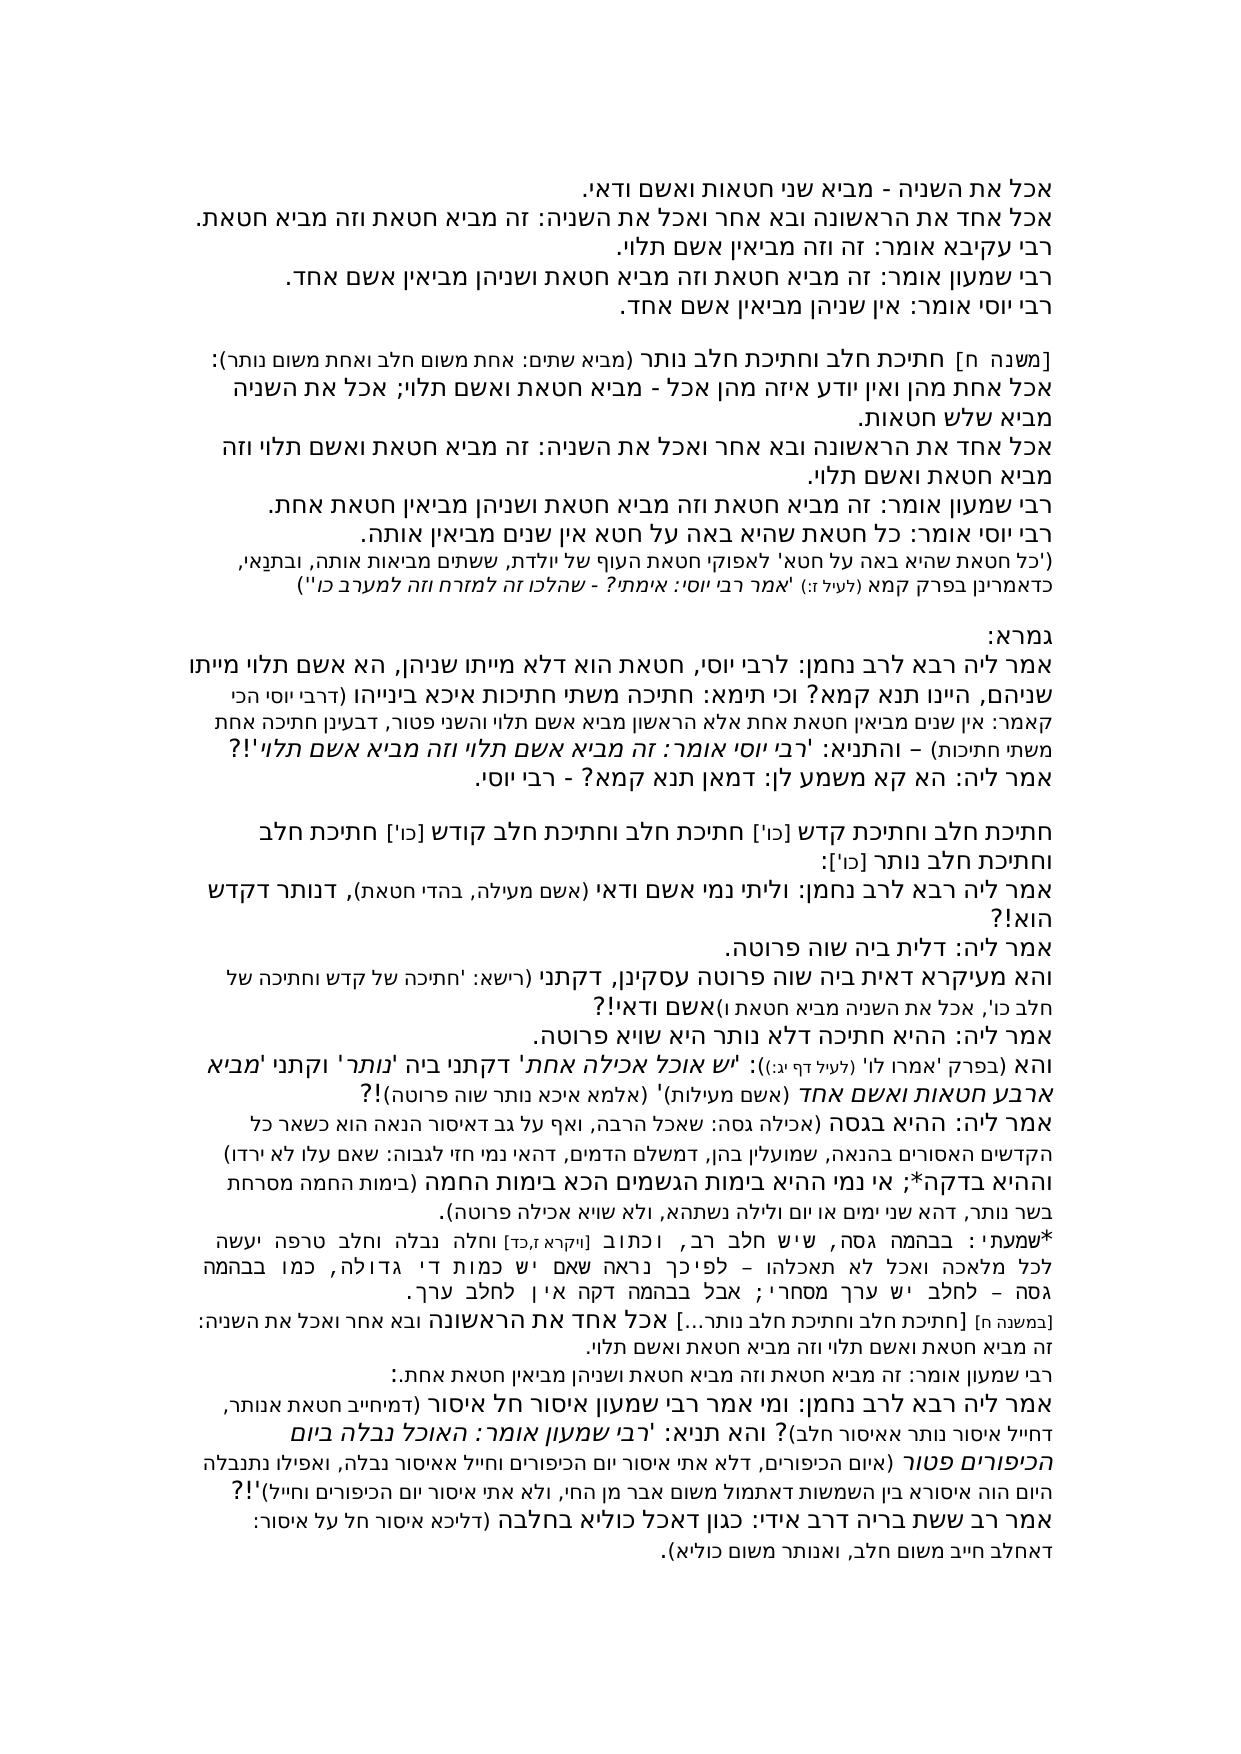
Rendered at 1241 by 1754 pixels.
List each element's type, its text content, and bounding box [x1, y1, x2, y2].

text רבי יוסי אומר: אין שניהן מביאין אשם אחד. [187, 291, 1053, 320]
text רבי שמעון אומר: זה מביא חטאת וזה מביא חטאת ושניהן מביאין אשם אחד. [187, 262, 1053, 291]
text ('כל חטאת שהיא באה על חטא' לאפוקי חטאת העוף של יולדת, ששתים מביאות אותה, ובתנַאי, כדאמרינן בפרק קמא (לעיל ז:) 'אמר רבי יוסי: אימתי? - שהלכו זה למזרח וזה למערב כו'') [187, 549, 1053, 597]
text אמר ליה: דלית ביה שוה פרוטה. [187, 933, 1053, 963]
text גמרא: [187, 622, 1053, 651]
text אמר ליה רבא לרב נחמן: ומי אמר רבי שמעון איסור חל איסור (דמיחייב חטאת אנותר, דחייל איסור נותר אאיסור חלב)? והא תניא: 'רבי שמעון אומר: האוכל נבלה ביום הכיפורים פטור (איום הכיפורים, דלא אתי איסור יום הכיפורים וחייל אאיסור נבלה, ואפילו נתנבלה היום הוה איסורא בין השמשות דאתמול משום אבר מן החי, ולא אתי איסור יום הכיפורים וחייל)'!? [187, 1389, 1053, 1506]
text רבי שמעון אומר: זה מביא חטאת וזה מביא חטאת ושניהן מביאין חטאת אחת.: [187, 1360, 1053, 1389]
text חתיכת חלב וחתיכת קדש [כו'] חתיכת חלב וחתיכת חלב קודש [כו'] חתיכת חלב וחתיכת חלב נותר [כו']: [187, 817, 1053, 875]
text אכל את השניה - מביא שני חטאות ואשם ודאי. [187, 174, 1053, 203]
text אמר ליה: הא קא משמע לן: דמאן תנא קמא? - רבי יוסי. [187, 763, 1053, 793]
text אמר ליה: ההיא בגסה (אכילה גסה: שאכל הרבה, ואף על גב דאיסור הנאה הוא כשאר כל הקדשים האסורים בהנאה, שמועלין בהן, דמשלם הדמים, דהאי נמי חזי לגבוה: שאם עלו לא ירדו) וההיא בדקה*; אי נמי ההיא בימות הגשמים הכא בימות החמה (בימות החמה מסרחת בשר נותר, דהא שני ימים או יום ולילה נשתהא, ולא שויא אכילה פרוטה). [187, 1109, 1053, 1225]
text אמר ליה: ההיא חתיכה דלא נותר היא שויא פרוטה. [187, 1021, 1053, 1050]
text אכל אחד את הראשונה ובא אחר ואכל את השניה: זה מביא חטאת ואשם תלוי וזה מביא חטאת ואשם תלוי. [187, 432, 1053, 491]
text [משנה ח] חתיכת חלב וחתיכת חלב נותר (מביא שתים: אחת משום חלב ואחת משום נותר): אכל אחת מהן ואין יודע איזה מהן אכל - מביא חטאת ואשם תלוי; אכל את השניה מביא שלש חטאות. [187, 344, 1053, 432]
text [במשנה ח] [חתיכת חלב וחתיכת חלב נותר...] אכל אחד את הראשונה ובא אחר ואכל את השניה: זה מביא חטאת ואשם תלוי וזה מביא חטאת ואשם תלוי. [187, 1306, 1053, 1360]
text רבי יוסי אומר: כל חטאת שהיא באה על חטא אין שנים מביאין אותה. [187, 520, 1053, 549]
text *שמעתי: בבהמה גסה, שיש חלב רב, וכתוב [ויקרא ז,כד] וחלה נבלה וחלב טרפה יעשה לכל מלאכה ואכל לא תאכלהו – לפיכך נראה שאם יש כמות די גדולה, כמו בבהמה גסה – לחלב יש ערך מסחרי; אבל בבהמה דקה אין לחלב ערך. [187, 1225, 1053, 1306]
text אכל אחד את הראשונה ובא אחר ואכל את השניה: זה מביא חטאת וזה מביא חטאת. רבי עקיבא אומר: זה וזה מביאין אשם תלוי. [187, 203, 1053, 262]
text והא (בפרק 'אמרו לו' (לעיל דף יג:)): 'יש אוכל אכילה אחת' דקתני ביה 'נותר' וקתני 'מביא ארבע חטאות ואשם אחד (אשם מעילות)' (אלמא איכא נותר שוה פרוטה)!? [187, 1050, 1053, 1109]
text רבי שמעון אומר: זה מביא חטאת וזה מביא חטאת ושניהן מביאין חטאת אחת. [187, 491, 1053, 520]
text אמר רב ששת בריה דרב אידי: כגון דאכל כוליא בחלבה (דליכא איסור חל על איסור: דאחלב חייב משום חלב, ואנותר משום כוליא). [187, 1506, 1053, 1564]
text אמר ליה רבא לרב נחמן: לרבי יוסי, חטאת הוא דלא מייתו שניהן, הא אשם תלוי מייתו שניהם, היינו תנא קמא? וכי תימא: חתיכה משתי חתיכות איכא בינייהו (דרבי יוסי הכי קאמר: אין שנים מביאין חטאת אחת אלא הראשון מביא אשם תלוי והשני פטור, דבעינן חתיכה אחת משתי חתיכות) – והתניא: 'רבי יוסי אומר: זה מביא אשם תלוי וזה מביא אשם תלוי'!? [187, 651, 1053, 763]
text אמר ליה רבא לרב נחמן: וליתי נמי אשם ודאי (אשם מעילה, בהדי חטאת), דנותר דקדש הוא!? [187, 875, 1053, 933]
text והא מעיקרא דאית ביה שוה פרוטה עסקינן, דקתני (רישא: 'חתיכה של קדש וחתיכה של חלב כו', אכל את השניה מביא חטאת ו)אשם ודאי!? [187, 963, 1053, 1021]
